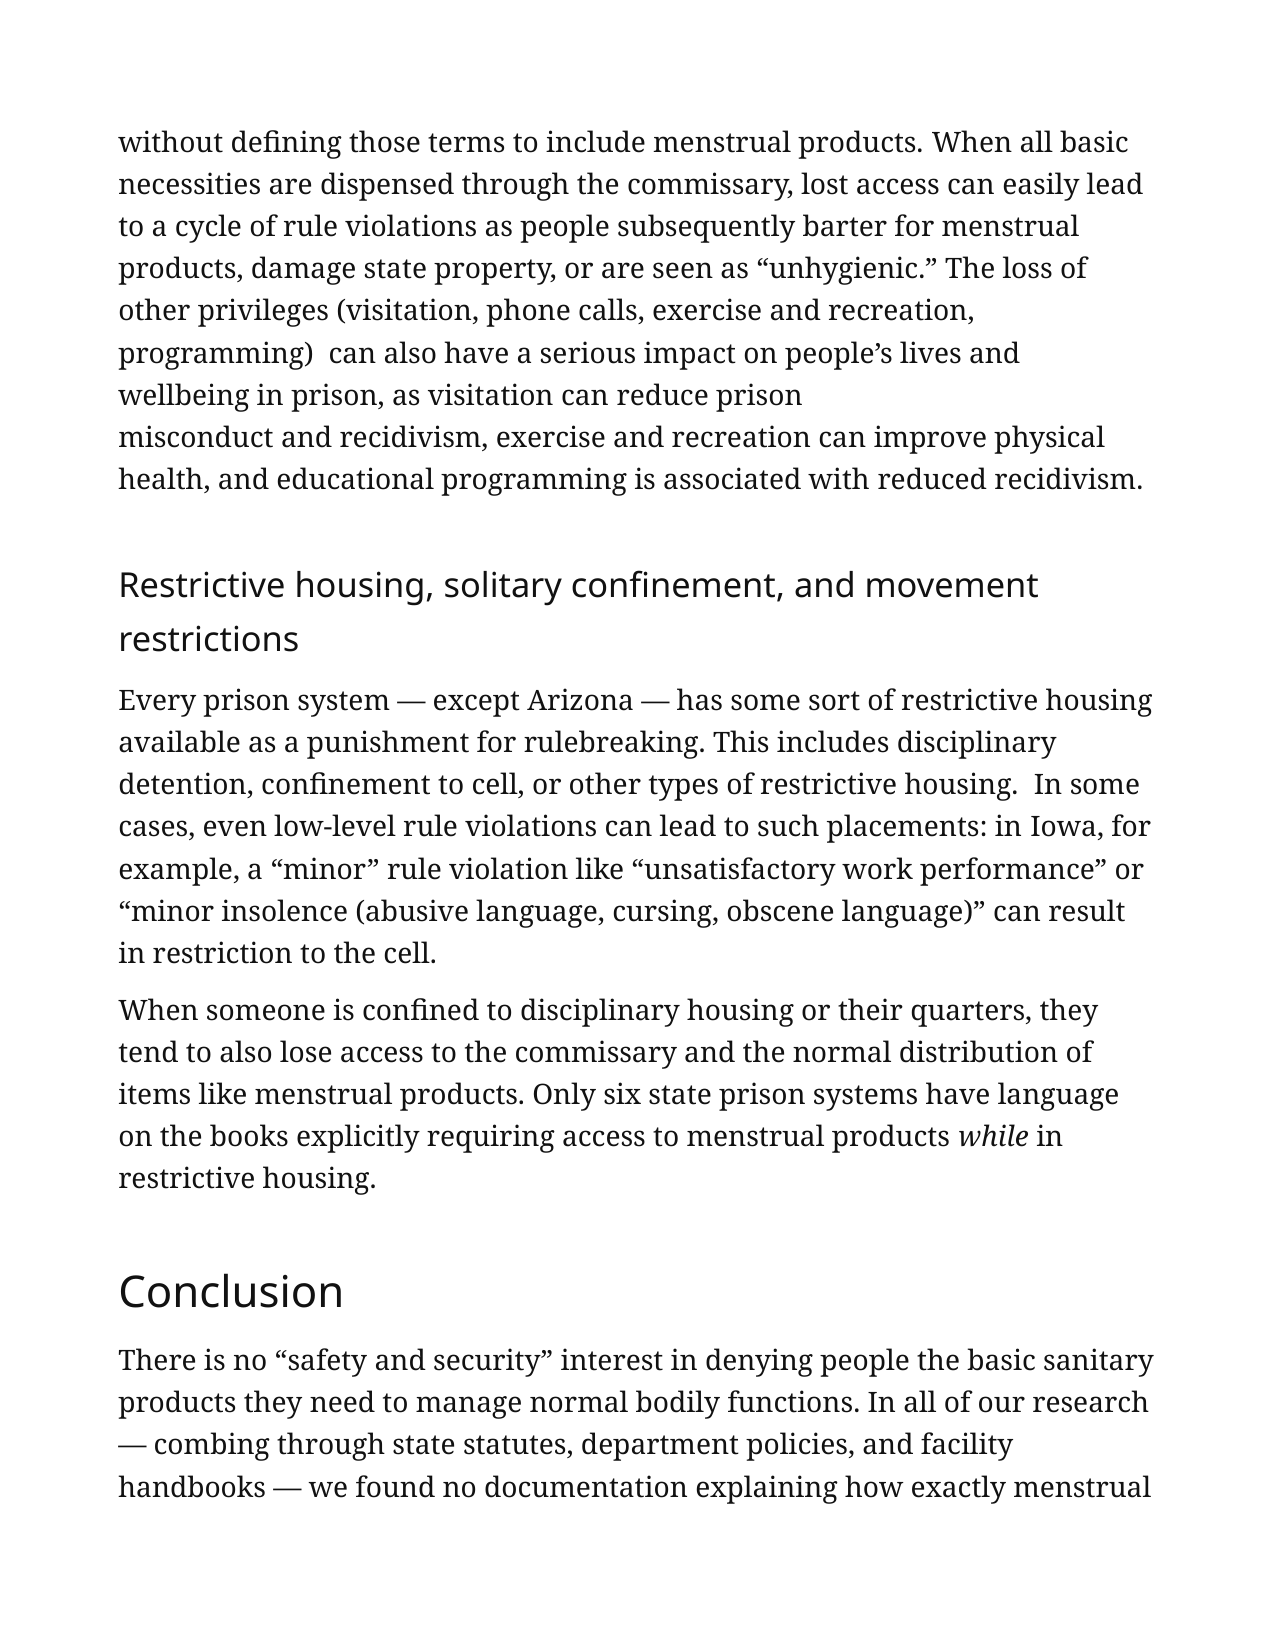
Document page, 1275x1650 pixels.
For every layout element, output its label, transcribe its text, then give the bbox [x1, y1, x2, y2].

text Every prison system — except Arizona — has some sort of restrictive housing available as a punishment for rulebreaking. This includes disciplinary detention, confinement to cell, or other types of restrictive housing. In some cases, even low-level rule violations can lead to such placements: in Iowa, for example, a “minor” rule violation like “unsatisfactory work performance” or “minor insolence (abusive language, cursing, obscene language)” can result in restriction to the cell. [118, 676, 1157, 972]
text without defining those terms to include menstrual products. When all basic necessities are dispensed through the commissary, lost access can easily lead to a cycle of rule violations as people subsequently barter for menstrual products, damage state property, or are seen as “unhygienic.” The loss of other privileges (visitation, phone calls, exercise and recreation, programming) can also have a serious impact on people’s lives and wellbeing in prison, as visitation can reduce prison misconduct and recidivism, exercise and recreation can improve physical health, and educational programming is associated with reduced recidivism. [118, 118, 1157, 498]
subtitle Restrictive housing, solitary confinement, and movement restrictions [118, 561, 1157, 662]
text There is no “safety and security” interest in denying people the basic sanitary products they need to manage normal bodily functions. In all of our research — combing through state statutes, department policies, and facility handbooks — we found no documentation explaining how exactly menstrual [118, 1336, 1157, 1505]
subtitle Conclusion [118, 1260, 1157, 1320]
text When someone is confined to disciplinary housing or their quarters, they tend to also lose access to the commissary and the normal distribution of items like menstrual products. Only six state prison systems have language on the books explicitly requiring access to menstrual products while in restrictive housing. [118, 986, 1157, 1197]
